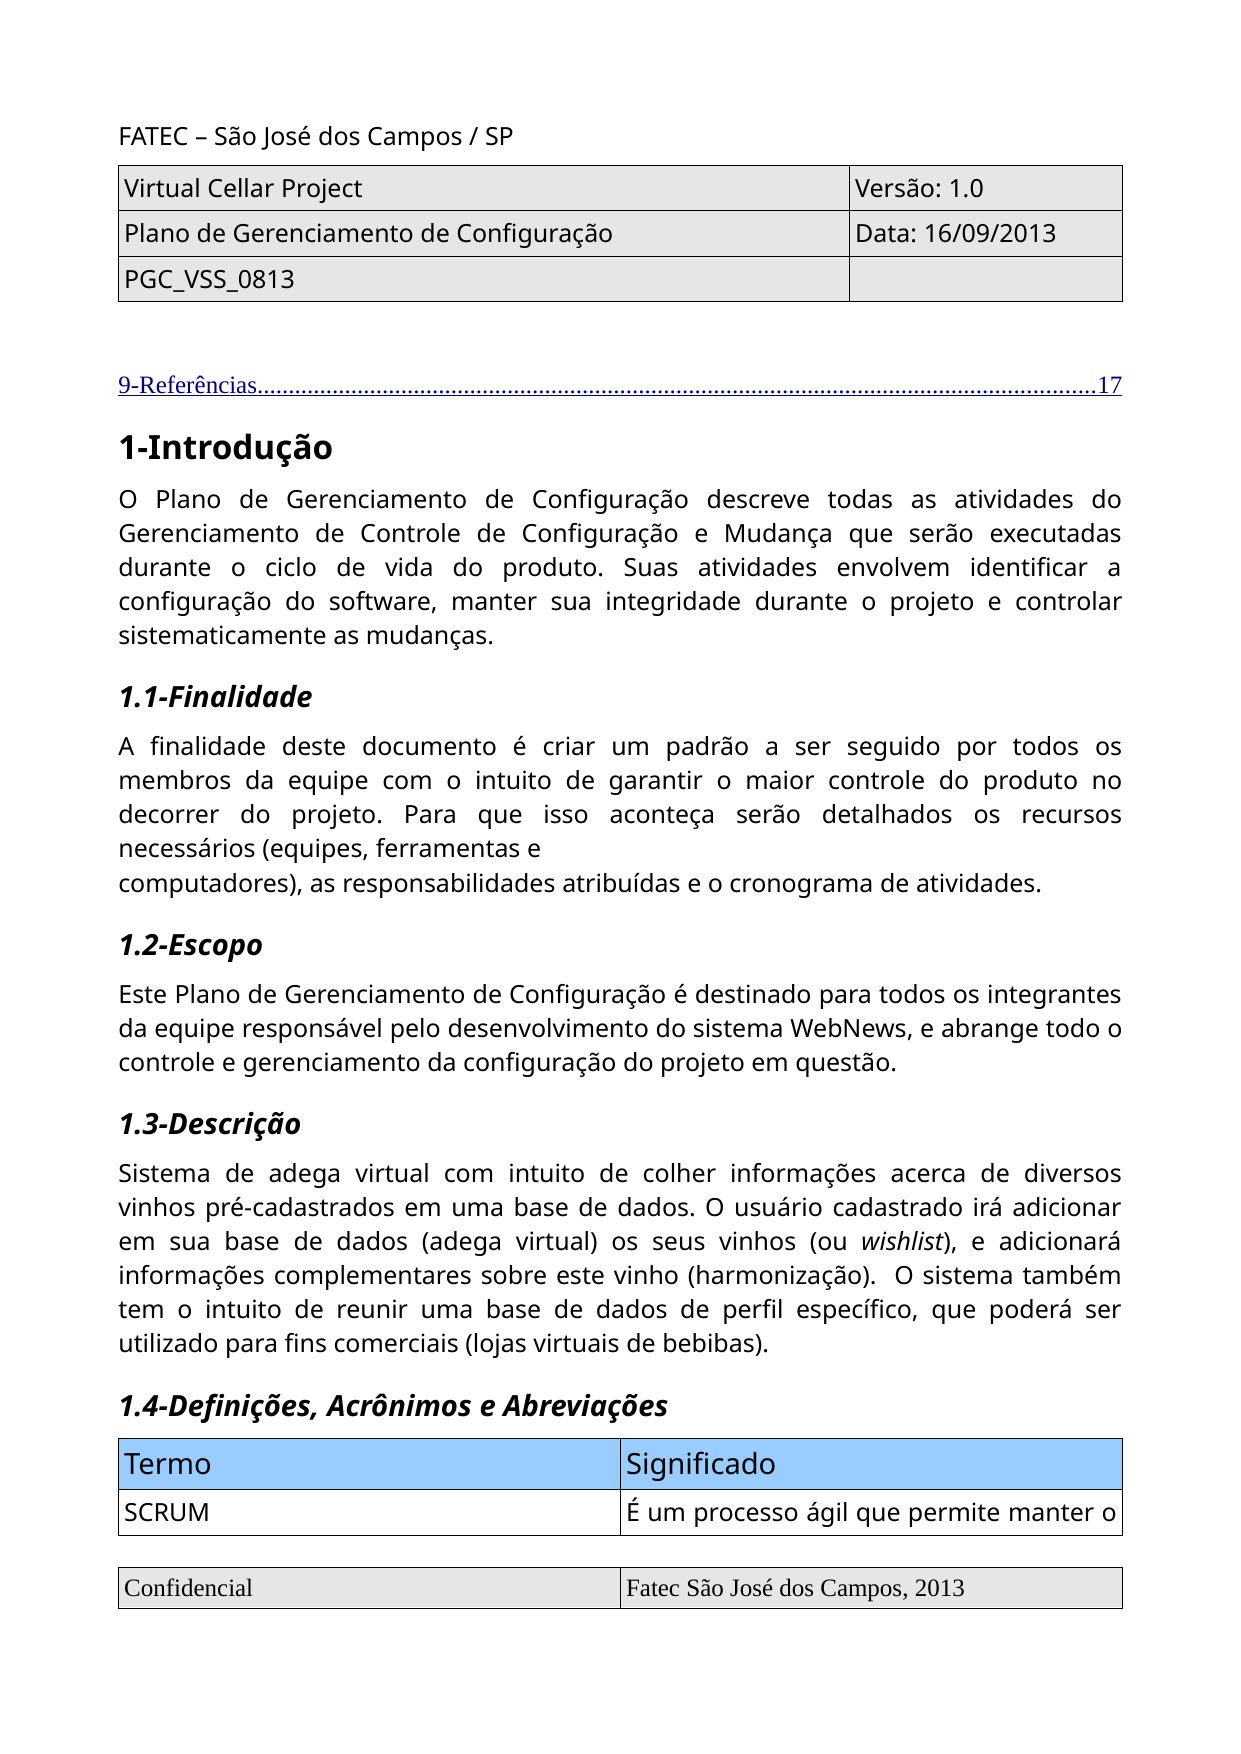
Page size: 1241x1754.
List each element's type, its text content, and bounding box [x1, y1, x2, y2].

subtitle 1.2-Escopo [118, 924, 1122, 964]
subtitle 1-Introdução [118, 423, 1122, 469]
text Sistema de adega virtual com intuito de colher informações acerca de diversos vinhos pré-cadastrados em uma base de dados. O usuário cadastrado irá adicionar em sua base de dados (adega virtual) os seus vinhos (ou wishlist), e adicionará informações complementares sobre este vinho (harmonização). O sistema também tem o intuito de reunir uma base de dados de perfil específico, que poderá ser utilizado para fins comerciais (lojas virtuais de bebibas). [118, 1156, 1122, 1360]
table_header Termo [119, 1439, 620, 1489]
table_cell É um processo ágil que permite manter o [621, 1490, 1122, 1534]
text O Plano de Gerenciamento de Configuração descreve todas as atividades do Gerenciamento de Controle de Configuração e Mudança que serão executadas durante o ciclo de vida do produto. Suas atividades envolvem identificar a configuração do software, manter sua integridade durante o projeto e controlar sistematicamente as mudanças. [118, 481, 1122, 652]
subtitle 1.1-Finalidade [118, 677, 1122, 716]
text A finalidade deste documento é criar um padrão a ser seguido por todos os membros da equipe com o intuito de garantir o maior controle do produto no decorrer do projeto. Para que isso aconteça serão detalhados os recursos necessários (equipes, ferramentas e [118, 729, 1122, 865]
text computadores), as responsabilidades atribuídas e o cronograma de atividades. [118, 865, 1122, 899]
text Este Plano de Gerenciamento de Configuração é destinado para todos os integrantes da equipe responsável pelo desenvolvimento do sistema WebNews, e abrange todo o controle e gerenciamento da configuração do projeto em questão. [118, 976, 1122, 1079]
table_cell SCRUM [119, 1490, 620, 1534]
subtitle 1.3-Descrição [118, 1104, 1122, 1143]
table_header Significado [621, 1439, 1122, 1489]
subtitle 1.4-Definições, Acrônimos e Abreviações [118, 1385, 1122, 1425]
text 9-Referências 17 [118, 370, 1122, 395]
